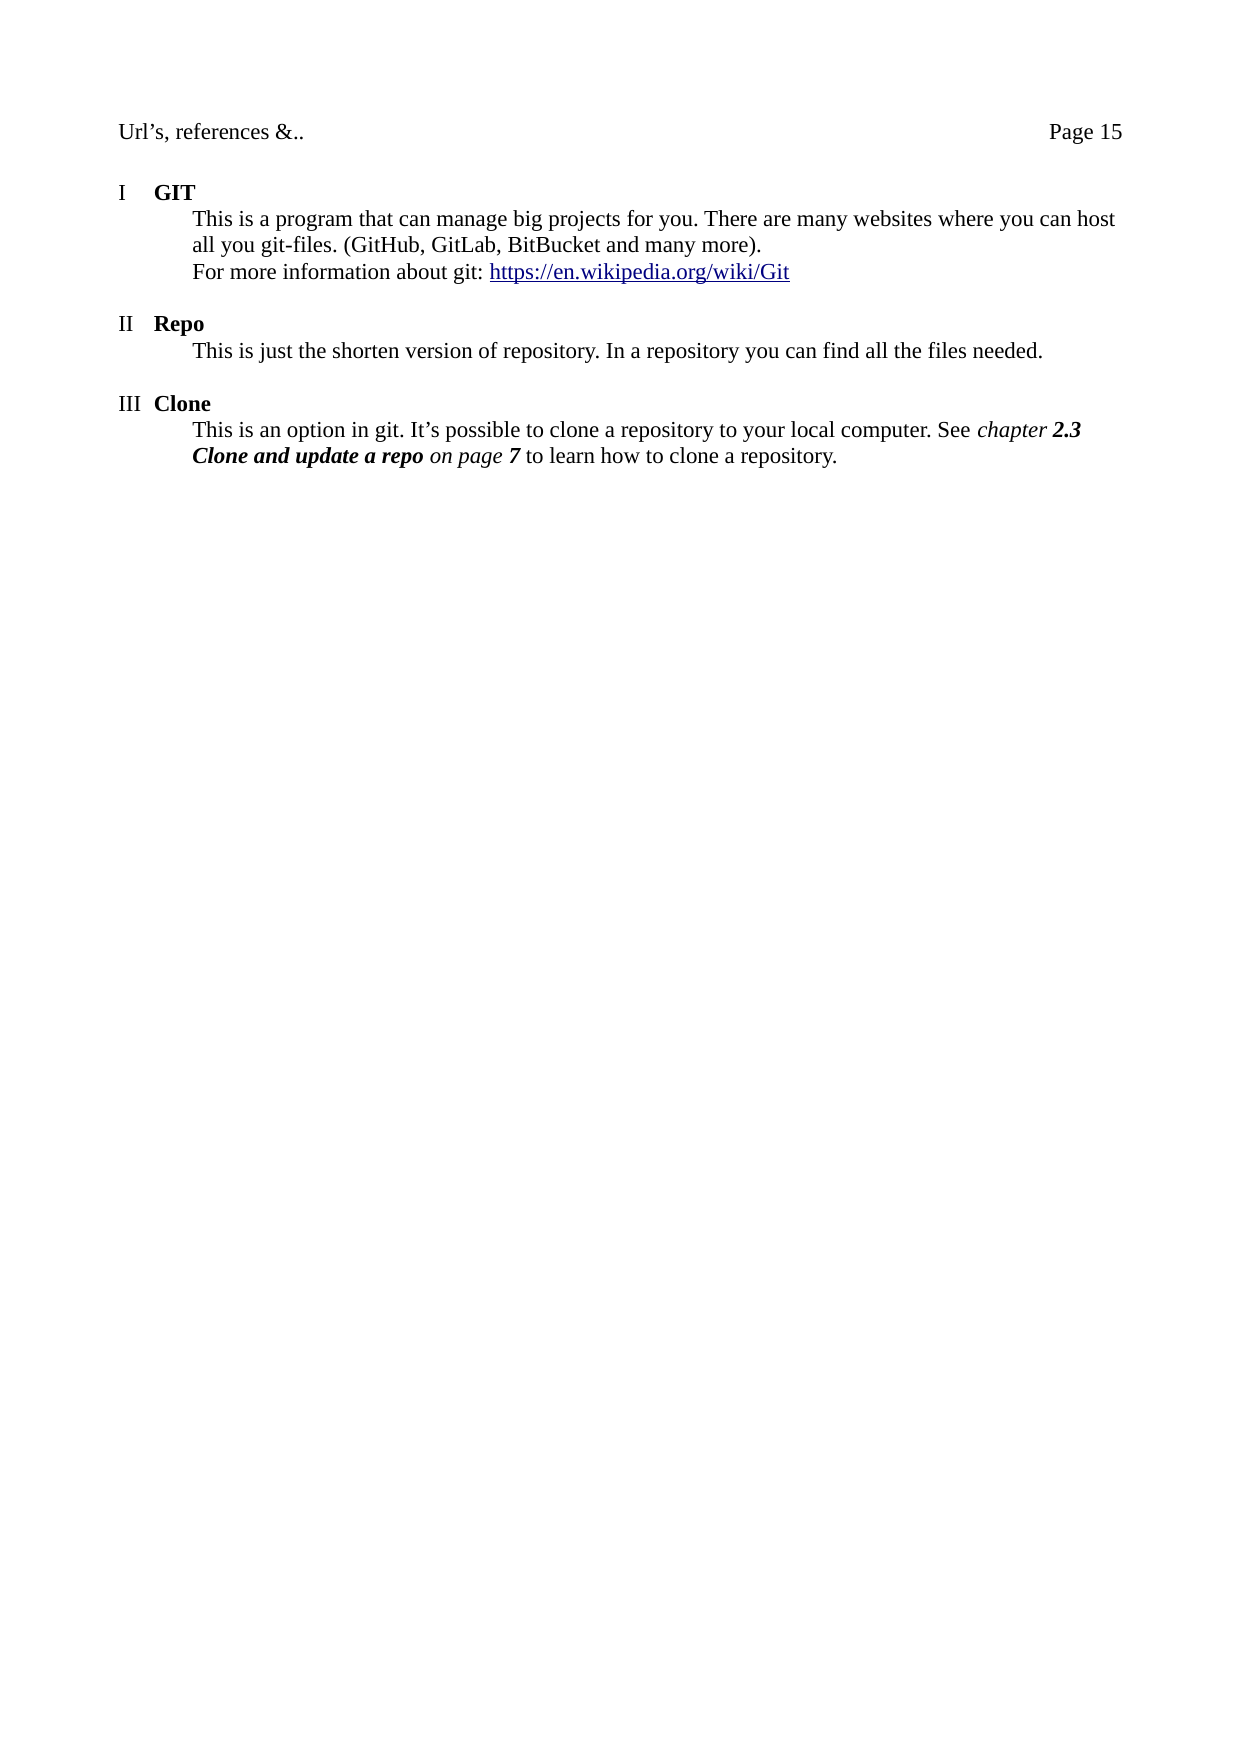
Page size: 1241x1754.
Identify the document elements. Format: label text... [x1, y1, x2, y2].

text Repo [118, 311, 1122, 337]
text GIT [118, 179, 1122, 205]
text This is a program that can manage big projects for you. There are many websites where you can host all you git-files. (GitHub, GitLab, BitBucket and many more). [192, 205, 1122, 258]
text For more information about git: https://en.wikipedia.org/wiki/Git [192, 258, 1122, 284]
text This is an option in git. It’s possible to clone a repository to your local computer. See chapter 1.3 Clone and update a repo on page 7 to learn how to clone a repository. [192, 416, 1122, 469]
text Clone [118, 389, 1122, 416]
text This is just the shorten version of repository. In a repository you can find all the files needed. [192, 337, 1122, 363]
